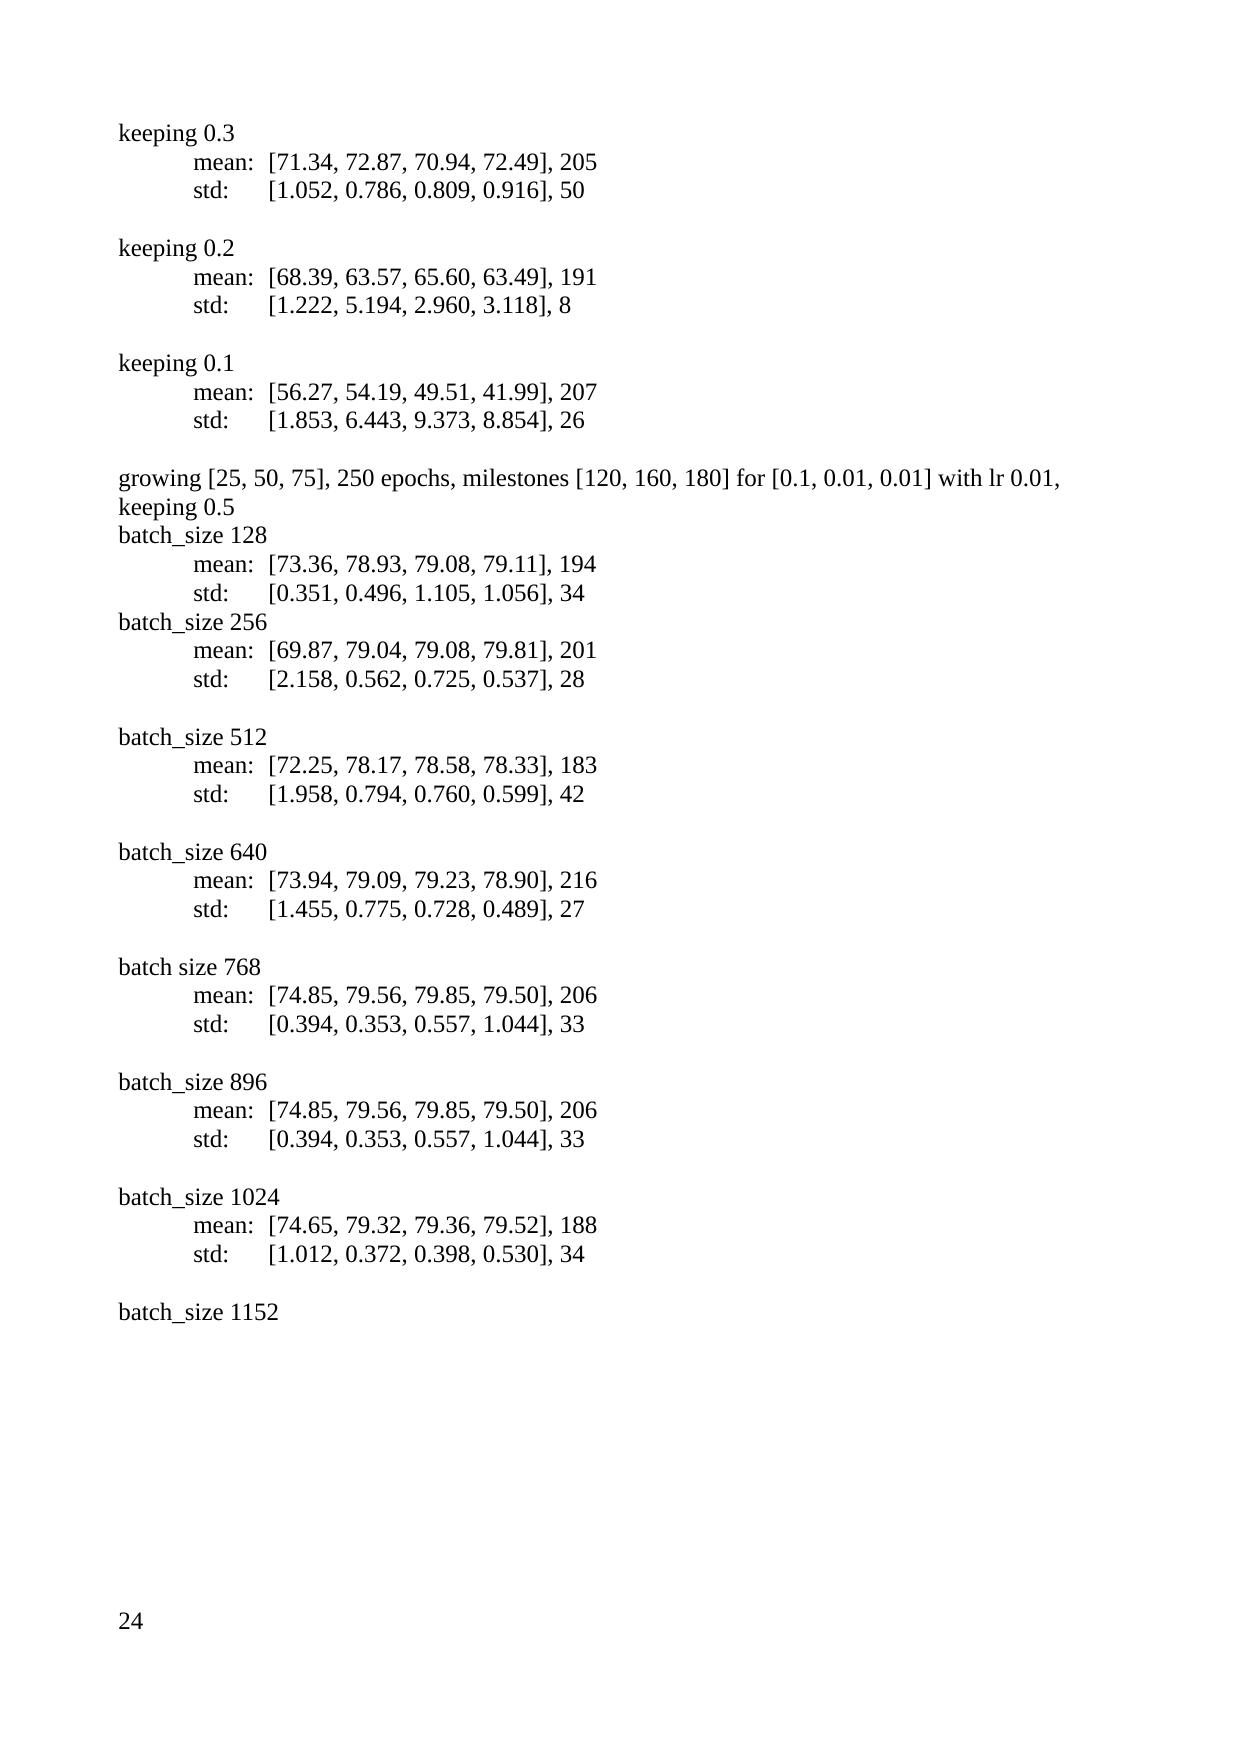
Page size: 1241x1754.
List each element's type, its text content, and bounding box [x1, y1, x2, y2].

text batch_size 1152 [118, 1297, 1122, 1326]
text batch size 768 [118, 952, 1122, 981]
text batch_size 512 [118, 722, 1122, 751]
text mean: [74.65, 79.32, 79.36, 79.52], 188 [118, 1211, 1122, 1239]
text batch_size 256 [118, 607, 1122, 636]
text mean: [74.85, 79.56, 79.85, 79.50], 206 [118, 981, 1122, 1009]
text batch_size 1024 [118, 1182, 1122, 1211]
text batch_size 128 [118, 521, 1122, 549]
text keeping 0.2 [118, 233, 1122, 262]
text mean: [73.94, 79.09, 79.23, 78.90], 216 [118, 866, 1122, 894]
text std: [1.958, 0.794, 0.760, 0.599], 42 [118, 779, 1122, 808]
text mean: [74.85, 79.56, 79.85, 79.50], 206 [118, 1096, 1122, 1124]
text mean: [72.25, 78.17, 78.58, 78.33], 183 [118, 751, 1122, 779]
text std: [2.158, 0.562, 0.725, 0.537], 28 [118, 664, 1122, 693]
text mean: [73.36, 78.93, 79.08, 79.11], 194 [118, 549, 1122, 578]
text std: [1.455, 0.775, 0.728, 0.489], 27 [118, 894, 1122, 923]
text std: [1.853, 6.443, 9.373, 8.854], 26 [118, 406, 1122, 434]
text keeping 0.1 [118, 348, 1122, 377]
text batch_size 896 [118, 1067, 1122, 1096]
text mean: [69.87, 79.04, 79.08, 79.81], 201 [118, 636, 1122, 664]
text std: [0.394, 0.353, 0.557, 1.044], 33 [118, 1124, 1122, 1153]
text std: [1.222, 5.194, 2.960, 3.118], 8 [118, 291, 1122, 319]
text mean: [71.34, 72.87, 70.94, 72.49], 205 [118, 147, 1122, 176]
text std: [0.351, 0.496, 1.105, 1.056], 34 [118, 578, 1122, 607]
text mean: [68.39, 63.57, 65.60, 63.49], 191 [118, 262, 1122, 291]
text std: [1.052, 0.786, 0.809, 0.916], 50 [118, 176, 1122, 204]
text std: [0.394, 0.353, 0.557, 1.044], 33 [118, 1009, 1122, 1038]
text std: [1.012, 0.372, 0.398, 0.530], 34 [118, 1239, 1122, 1268]
text batch_size 640 [118, 837, 1122, 866]
text keeping 0.3 [118, 118, 1122, 147]
text growing [25, 50, 75], 250 epochs, milestones [120, 160, 180] for [0.1, 0.01, 0.01] with lr 0.01, keeping 0.5 [118, 463, 1122, 521]
text mean: [56.27, 54.19, 49.51, 41.99], 207 [118, 377, 1122, 406]
